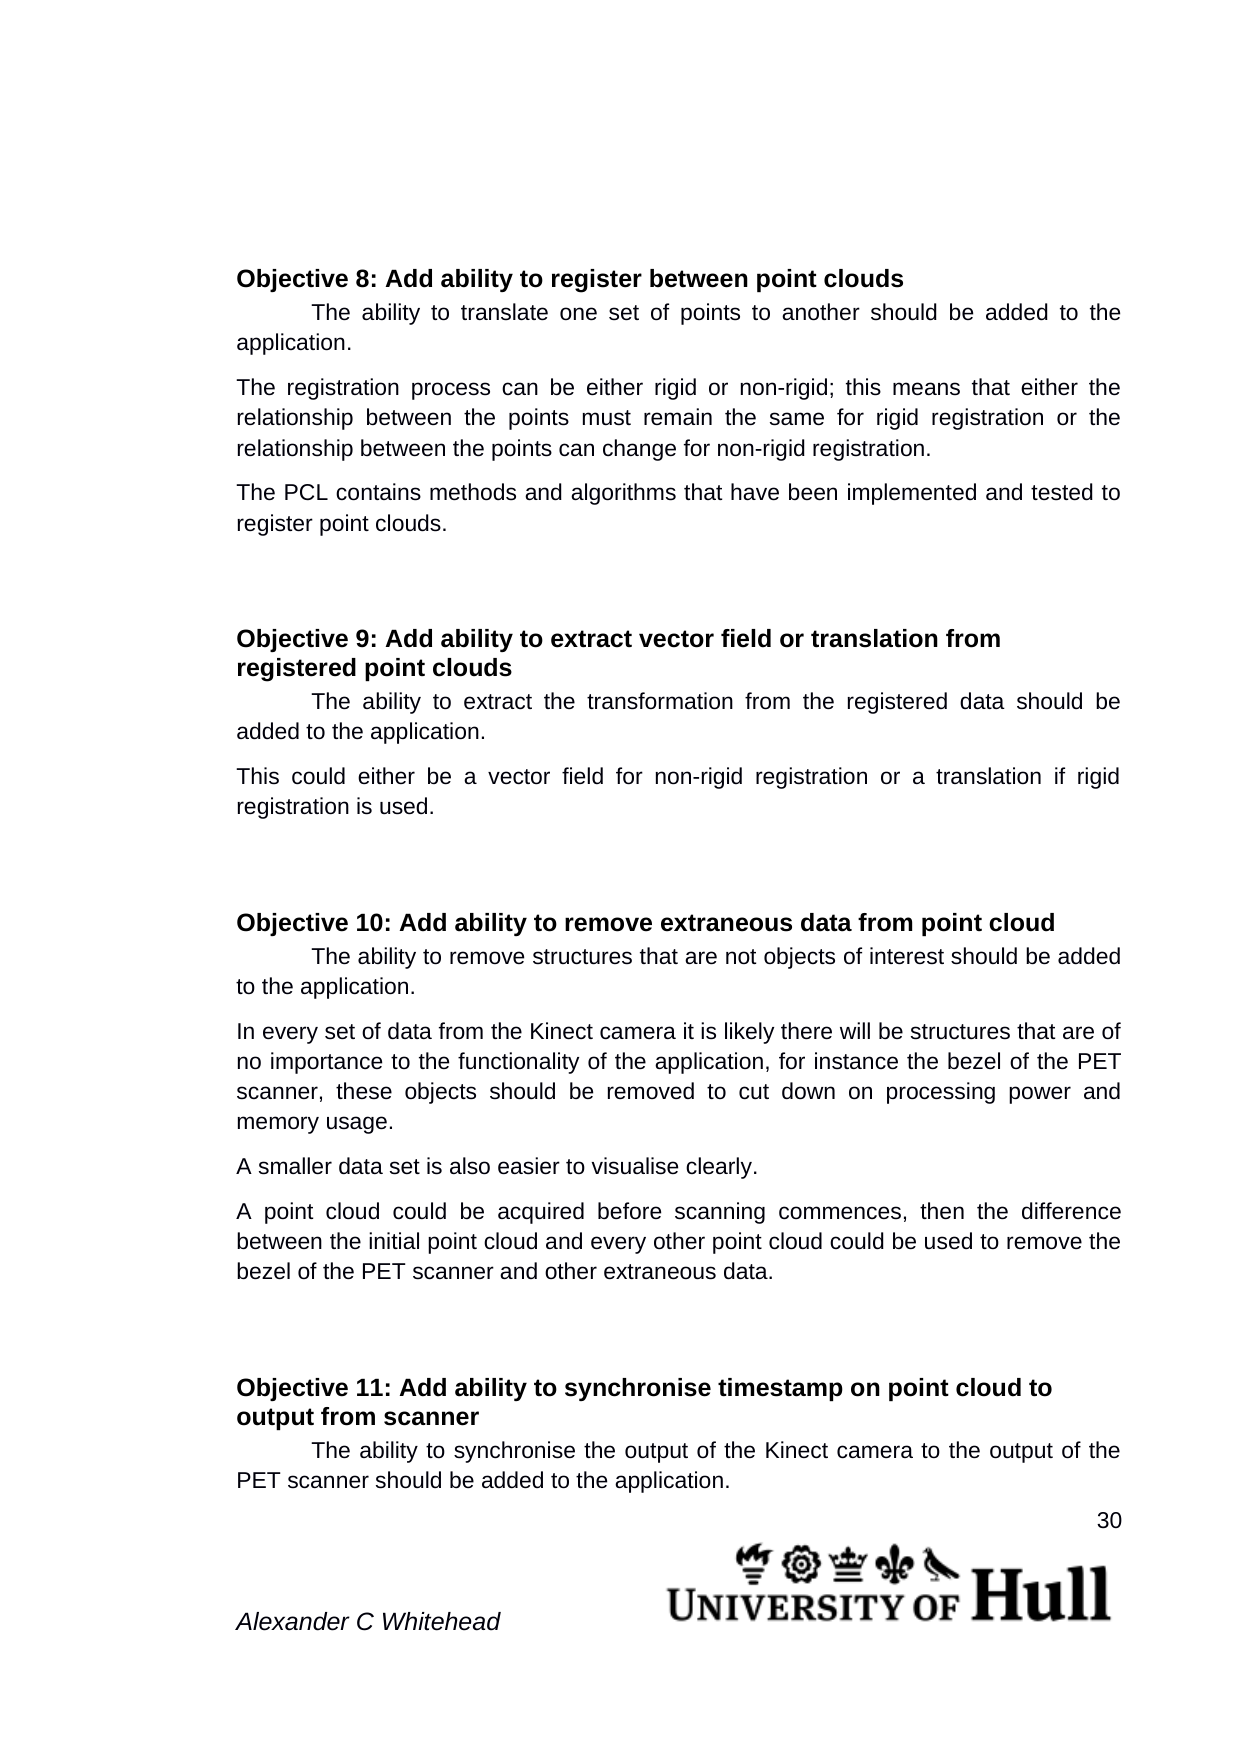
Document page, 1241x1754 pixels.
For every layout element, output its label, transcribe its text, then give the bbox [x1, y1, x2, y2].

subtitle Objective 10: Add ability to remove extraneous data from point cloud [236, 908, 1122, 936]
text The ability to remove structures that are not objects of interest should be added to the application. [236, 943, 1122, 999]
text In every set of data from the Kinect camera it is likely there will be structures that are of no importance to the functionality of the application, for instance the bezel of the PET scanner, these objects should be removed to cut down on processing power and memory usage. [236, 1018, 1122, 1135]
subtitle Objective 11: Add ability to synchronise timestamp on point cloud to output from scanner [236, 1373, 1122, 1430]
text A smaller data set is also easier to visualise clearly. [236, 1153, 1122, 1179]
subtitle Objective 8: Add ability to register between point clouds [236, 264, 1122, 293]
text The registration process can be either rigid or non-rigid; this means that either the relationship between the points must remain the same for rigid registration or the relationship between the points can change for non-rigid registration. [236, 374, 1122, 461]
picture [660, 1533, 1120, 1631]
text This could either be a vector field for non-rigid registration or a translation if rigid registration is used. [236, 763, 1122, 819]
text A point cloud could be acquired before scanning commences, then the difference between the initial point cloud and every other point cloud could be used to remove the bezel of the PET scanner and other extraneous data. [236, 1198, 1122, 1285]
text The ability to extract the transformation from the registered data should be added to the application. [236, 688, 1122, 744]
text The ability to synchronise the output of the Kinect camera to the output of the PET scanner should be added to the application. [236, 1437, 1122, 1493]
text The PCL contains methods and algorithms that have been implemented and tested to register point clouds. [236, 479, 1122, 536]
text The ability to translate one set of points to another should be added to the application. [236, 299, 1122, 356]
subtitle Objective 9: Add ability to extract vector field or translation from registered point clouds [236, 624, 1122, 682]
